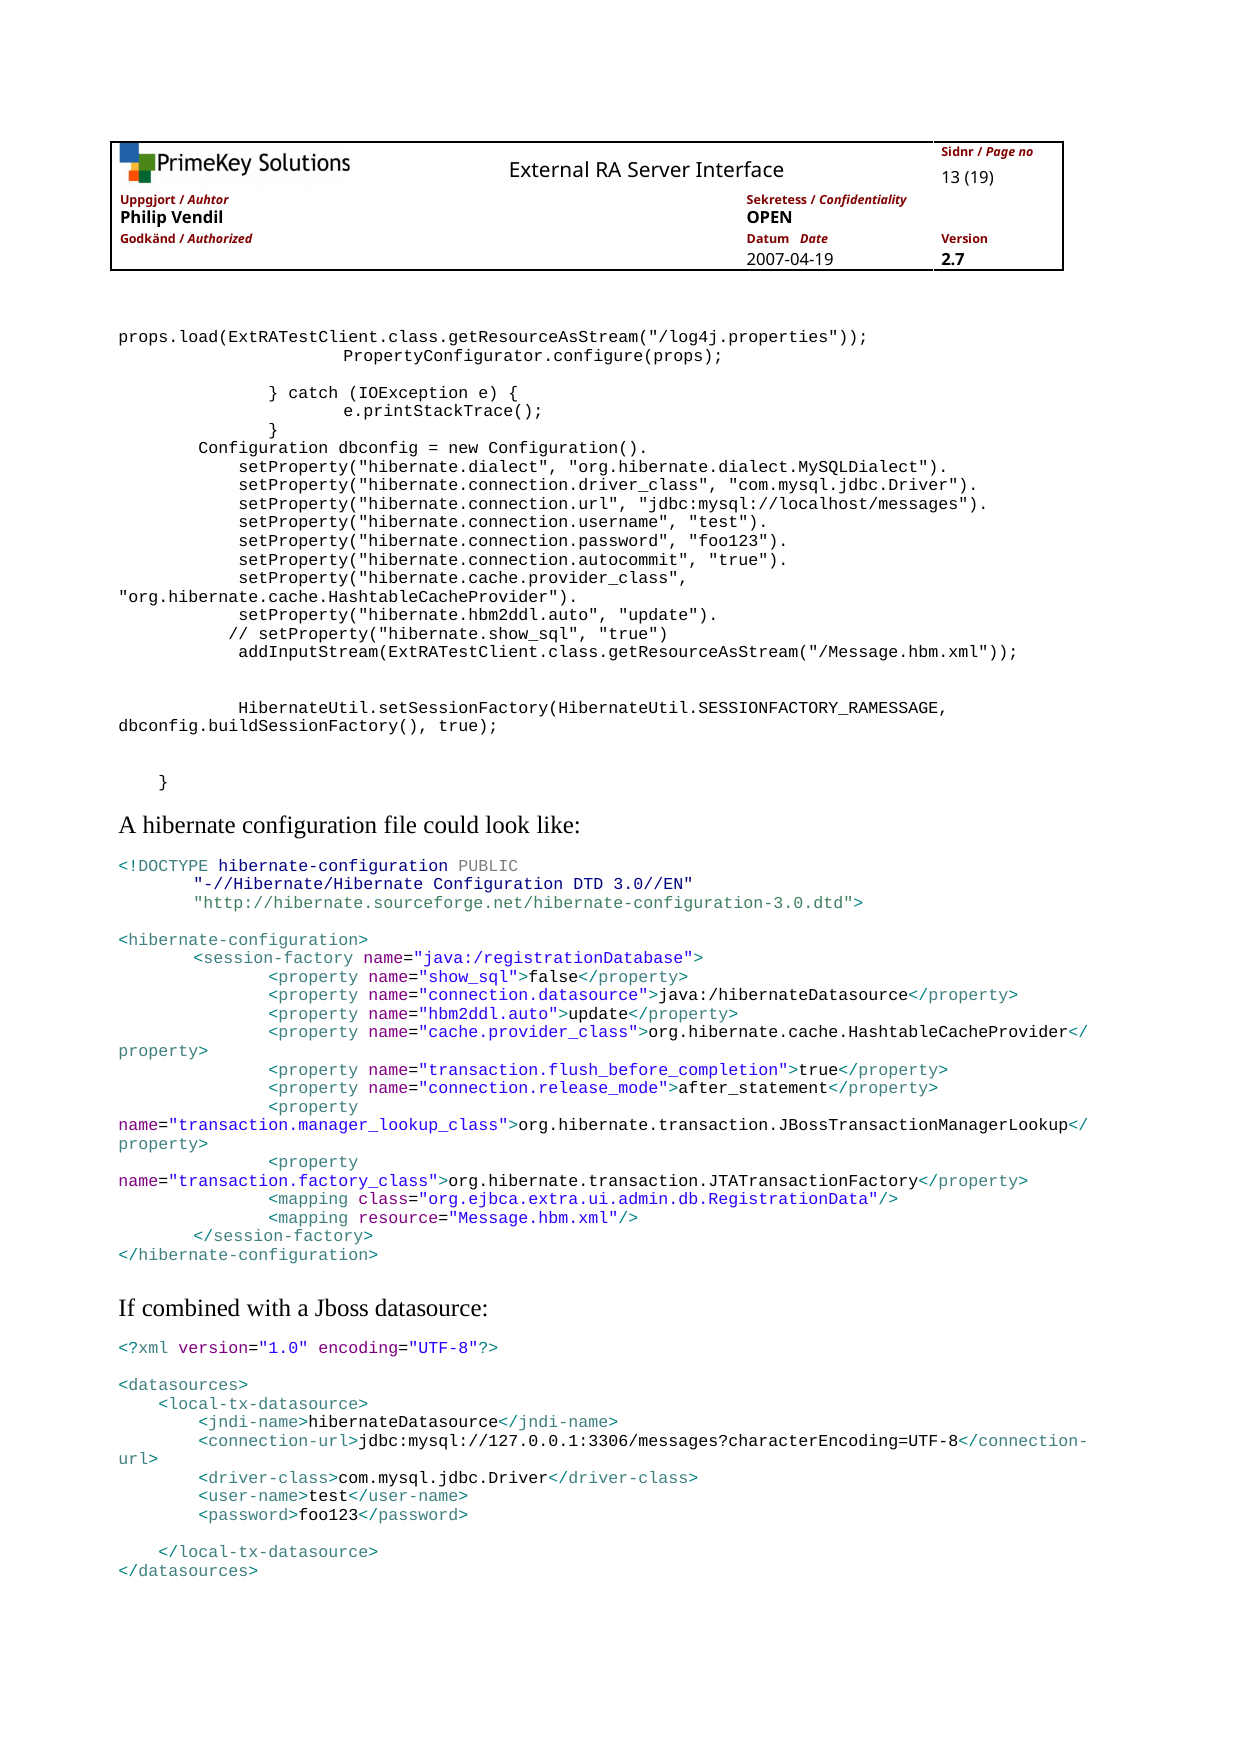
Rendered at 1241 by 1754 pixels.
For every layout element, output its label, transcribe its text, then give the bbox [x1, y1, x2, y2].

text <property name="hbm2ddl.auto">update</property> [118, 1006, 1122, 1024]
text e.printStackTrace(); [118, 403, 1122, 422]
text <password>foo123</password> [118, 1507, 1122, 1525]
text setProperty("hibernate.connection.driver_class", "com.mysql.jdbc.Driver"). [118, 477, 1122, 496]
text <local-tx-datasource> [118, 1396, 1122, 1414]
text <datasources> [118, 1377, 1122, 1396]
text Configuration dbconfig = new Configuration(). [118, 440, 1122, 459]
text If combined with a Jboss datasource: [118, 1293, 1122, 1321]
text </hibernate-configuration> [118, 1247, 1122, 1265]
text </datasources> [118, 1562, 1122, 1581]
text "-//Hibernate/Hibernate Configuration DTD 3.0//EN" [118, 876, 1122, 894]
text setProperty("hibernate.hbm2ddl.auto", "update"). [118, 607, 1122, 626]
text props.load(ExtRATestClient.class.getResourceAsStream("/log4j.properties")); [118, 329, 1122, 347]
text } [118, 422, 1122, 440]
text PropertyConfigurator.configure(props); [118, 347, 1122, 366]
text <property name="connection.release_mode">after_statement</property> [118, 1080, 1122, 1098]
text <property name="transaction.factory_class">org.hibernate.transaction.JTATransactionFactory</property> [118, 1154, 1122, 1191]
text <mapping class="org.ejbca.extra.ui.admin.db.RegistrationData"/> [118, 1191, 1122, 1210]
text setProperty("hibernate.connection.autocommit", "true"). [118, 551, 1122, 570]
text setProperty("hibernate.connection.url", "jdbc:mysql://localhost/messages"). [118, 496, 1122, 514]
text <mapping resource="Message.hbm.xml"/> [118, 1210, 1122, 1228]
text <property name="transaction.manager_lookup_class">org.hibernate.transaction.JBossTransactionManagerLookup</property> [118, 1098, 1122, 1154]
text <property name="cache.provider_class">org.hibernate.cache.HashtableCacheProvider</property> [118, 1024, 1122, 1061]
text addInputStream(ExtRATestClient.class.getResourceAsStream("/Message.hbm.xml")); [118, 644, 1122, 663]
text </session-factory> [118, 1228, 1122, 1247]
text setProperty("hibernate.connection.password", "foo123"). [118, 533, 1122, 551]
text setProperty("hibernate.connection.username", "test"). [118, 514, 1122, 533]
text } [118, 774, 1122, 792]
text setProperty("hibernate.dialect", "org.hibernate.dialect.MySQLDialect"). [118, 459, 1122, 477]
text <driver-class>com.mysql.jdbc.Driver</driver-class> [118, 1470, 1122, 1488]
text HibernateUtil.setSessionFactory(HibernateUtil.SESSIONFACTORY_RAMESSAGE, dbconfig.buildSessionFactory(), true); [118, 700, 1122, 737]
text A hibernate configuration file could look like: [118, 811, 1122, 839]
text setProperty("hibernate.cache.provider_class", "org.hibernate.cache.HashtableCacheProvider"). [118, 570, 1122, 607]
text <property name="transaction.flush_before_completion">true</property> [118, 1061, 1122, 1080]
text <user-name>test</user-name> [118, 1488, 1122, 1507]
text // setProperty("hibernate.show_sql", "true") [118, 626, 1122, 644]
text <!DOCTYPE hibernate-configuration PUBLIC [118, 857, 1122, 876]
text <property name="connection.datasource">java:/hibernateDatasource</property> [118, 987, 1122, 1006]
text <hibernate-configuration> [118, 932, 1122, 950]
text <jndi-name>hibernateDatasource</jndi-name> [118, 1414, 1122, 1433]
text "http://hibernate.sourceforge.net/hibernate-configuration-3.0.dtd"> [118, 894, 1122, 913]
text <property name="show_sql">false</property> [118, 969, 1122, 987]
text <?xml version="1.0" encoding="UTF-8"?> [118, 1340, 1122, 1358]
text <session-factory name="java:/registrationDatabase"> [118, 950, 1122, 969]
text } catch (IOException e) { [118, 384, 1122, 403]
text </local-tx-datasource> [118, 1544, 1122, 1562]
text <connection-url>jdbc:mysql://127.0.0.1:3306/messages?characterEncoding=UTF-8</connection-url> [118, 1433, 1122, 1470]
